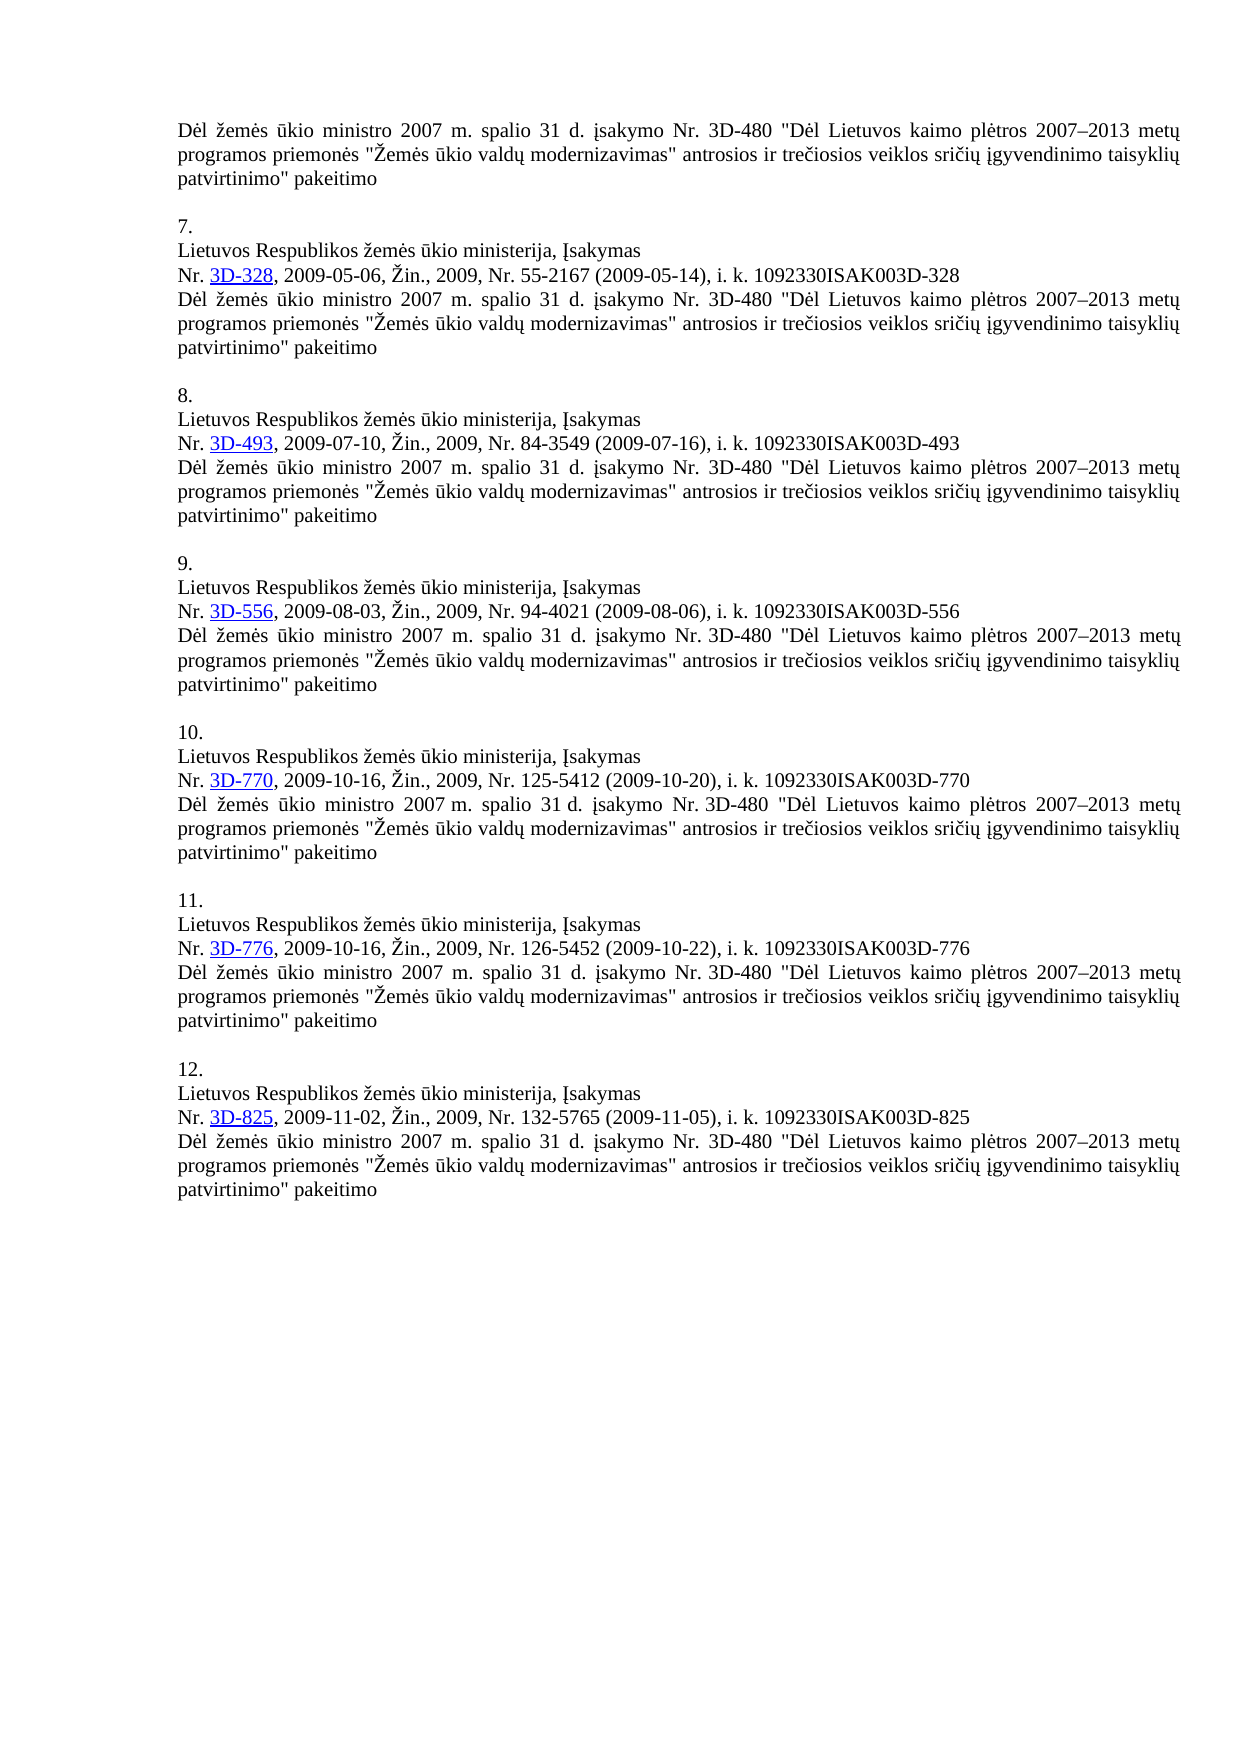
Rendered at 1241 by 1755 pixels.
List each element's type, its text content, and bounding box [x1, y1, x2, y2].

text Nr. 3D-493, 2009-07-10, Žin., 2009, Nr. 84-3549 (2009-07-16), i. k. 1092330ISAK003D-493 [177, 431, 1181, 455]
text Dėl žemės ūkio ministro 2007 m. spalio 31 d. įsakymo Nr. 3D-480 "Dėl Lietuvos kaimo plėtros 2007–2013 metų programos priemonės "Žemės ūkio valdų modernizavimas" antrosios ir trečiosios veiklos sričių įgyvendinimo taisyklių patvirtinimo" pakeitimo [177, 1129, 1181, 1201]
text Lietuvos Respublikos žemės ūkio ministerija, Įsakymas [177, 238, 1181, 262]
text Dėl žemės ūkio ministro 2007 m. spalio 31 d. įsakymo Nr. 3D-480 "Dėl Lietuvos kaimo plėtros 2007–2013 metų programos priemonės "Žemės ūkio valdų modernizavimas" antrosios ir trečiosios veiklos sričių įgyvendinimo taisyklių patvirtinimo" pakeitimo [177, 960, 1181, 1032]
text Lietuvos Respublikos žemės ūkio ministerija, Įsakymas [177, 407, 1181, 431]
text Lietuvos Respublikos žemės ūkio ministerija, Įsakymas [177, 1081, 1181, 1105]
text 8. [177, 383, 1181, 407]
text 7. [177, 214, 1181, 238]
text 12. [177, 1057, 1181, 1081]
text Lietuvos Respublikos žemės ūkio ministerija, Įsakymas [177, 744, 1181, 768]
text Dėl žemės ūkio ministro 2007 m. spalio 31 d. įsakymo Nr. 3D-480 "Dėl Lietuvos kaimo plėtros 2007–2013 metų programos priemonės "Žemės ūkio valdų modernizavimas" antrosios ir trečiosios veiklos sričių įgyvendinimo taisyklių patvirtinimo" pakeitimo [177, 792, 1181, 864]
text Nr. 3D-825, 2009-11-02, Žin., 2009, Nr. 132-5765 (2009-11-05), i. k. 1092330ISAK003D-825 [177, 1105, 1181, 1129]
text Nr. 3D-776, 2009-10-16, Žin., 2009, Nr. 126-5452 (2009-10-22), i. k. 1092330ISAK003D-776 [177, 936, 1181, 960]
text Nr. 3D-556, 2009-08-03, Žin., 2009, Nr. 94-4021 (2009-08-06), i. k. 1092330ISAK003D-556 [177, 599, 1181, 623]
text 11. [177, 888, 1181, 912]
text Lietuvos Respublikos žemės ūkio ministerija, Įsakymas [177, 912, 1181, 936]
text Dėl žemės ūkio ministro 2007 m. spalio 31 d. įsakymo Nr. 3D-480 "Dėl Lietuvos kaimo plėtros 2007–2013 metų programos priemonės "Žemės ūkio valdų modernizavimas" antrosios ir trečiosios veiklos sričių įgyvendinimo taisyklių patvirtinimo" pakeitimo [177, 287, 1181, 359]
text 9. [177, 551, 1181, 575]
text Nr. 3D-770, 2009-10-16, Žin., 2009, Nr. 125-5412 (2009-10-20), i. k. 1092330ISAK003D-770 [177, 768, 1181, 792]
text 10. [177, 720, 1181, 744]
text Dėl žemės ūkio ministro 2007 m. spalio 31 d. įsakymo Nr. 3D-480 "Dėl Lietuvos kaimo plėtros 2007–2013 metų programos priemonės "Žemės ūkio valdų modernizavimas" antrosios ir trečiosios veiklos sričių įgyvendinimo taisyklių patvirtinimo" pakeitimo [177, 118, 1181, 190]
text Nr. 3D-328, 2009-05-06, Žin., 2009, Nr. 55-2167 (2009-05-14), i. k. 1092330ISAK003D-328 [177, 262, 1181, 287]
text Dėl žemės ūkio ministro 2007 m. spalio 31 d. įsakymo Nr. 3D-480 "Dėl Lietuvos kaimo plėtros 2007–2013 metų programos priemonės "Žemės ūkio valdų modernizavimas" antrosios ir trečiosios veiklos sričių įgyvendinimo taisyklių patvirtinimo" pakeitimo [177, 623, 1181, 696]
text Dėl žemės ūkio ministro 2007 m. spalio 31 d. įsakymo Nr. 3D-480 "Dėl Lietuvos kaimo plėtros 2007–2013 metų programos priemonės "Žemės ūkio valdų modernizavimas" antrosios ir trečiosios veiklos sričių įgyvendinimo taisyklių patvirtinimo" pakeitimo [177, 455, 1181, 527]
text Lietuvos Respublikos žemės ūkio ministerija, Įsakymas [177, 575, 1181, 599]
